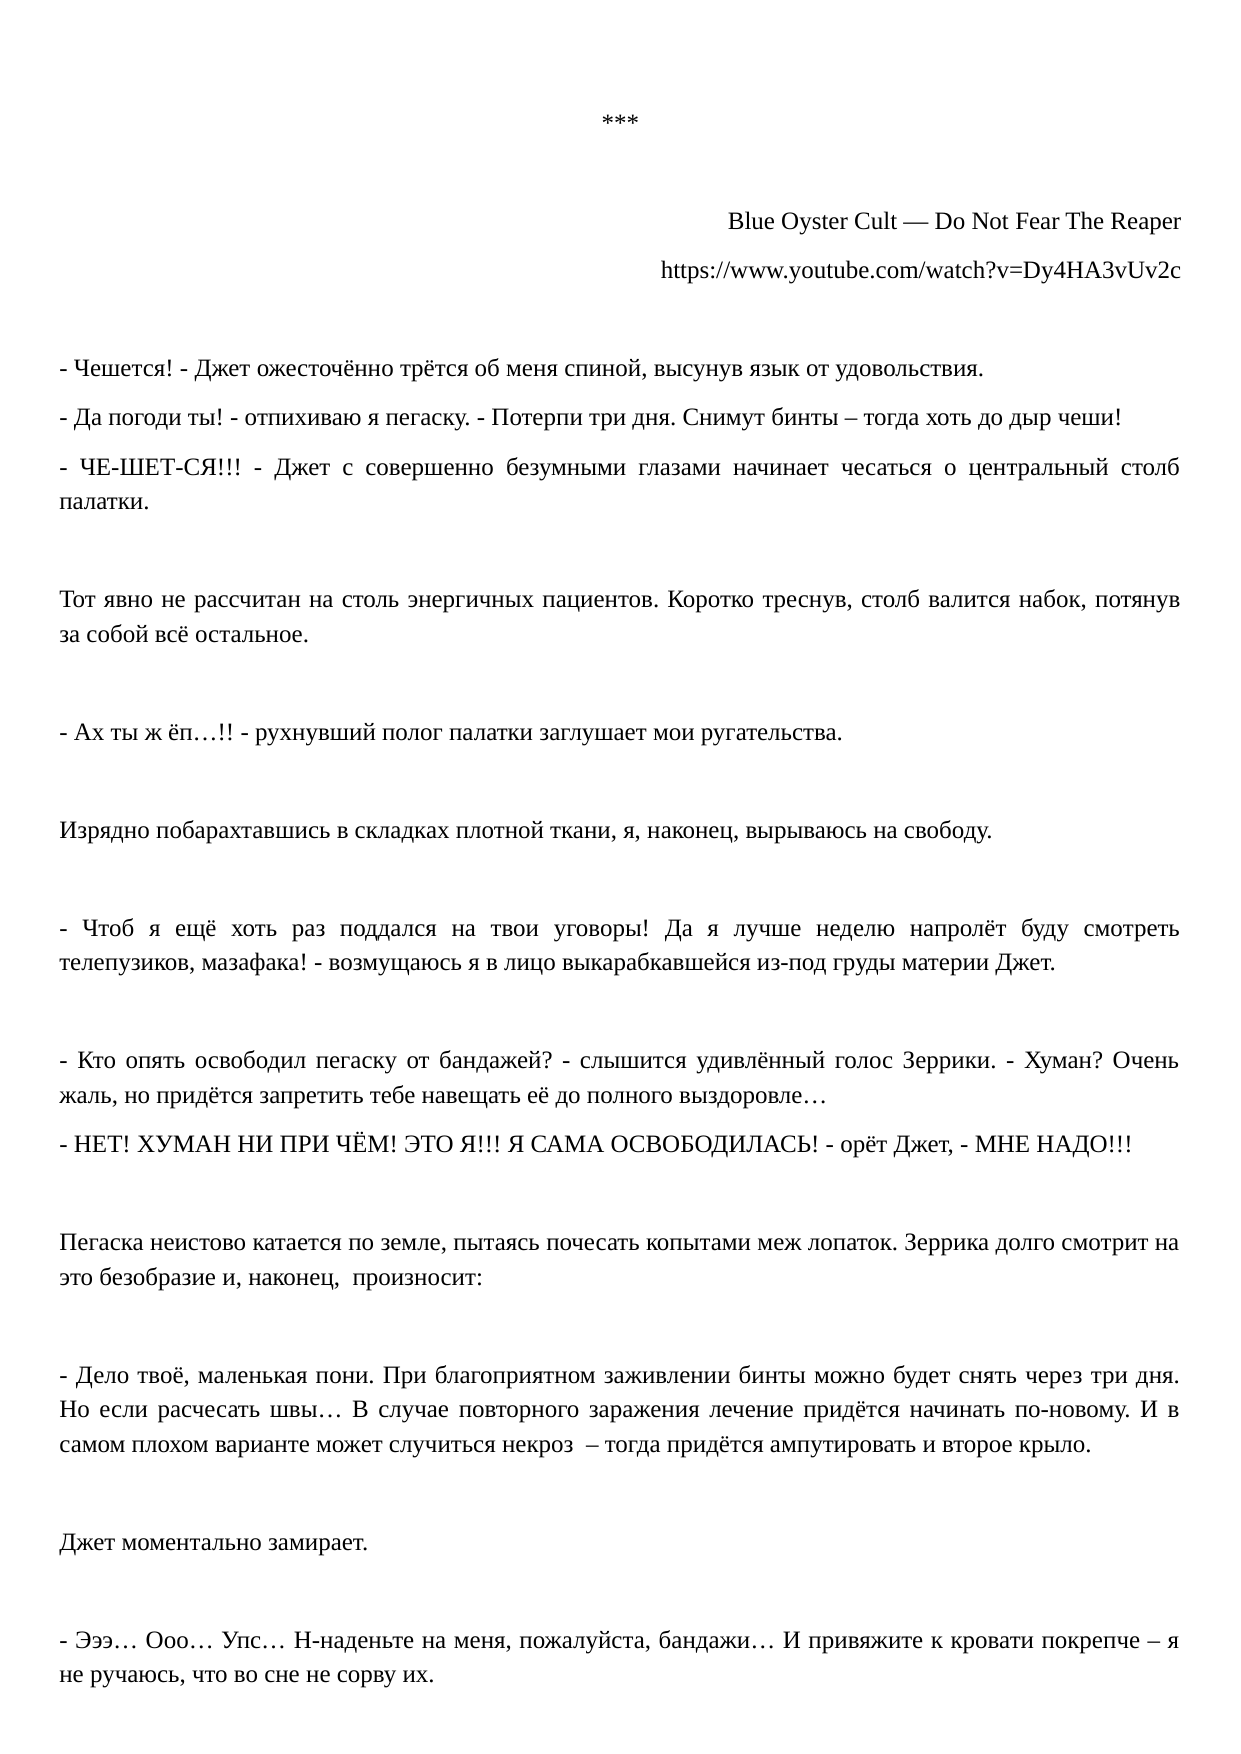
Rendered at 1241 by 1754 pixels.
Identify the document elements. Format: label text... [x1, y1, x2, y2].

text https://www.youtube.com/watch?v=Dy4HA3vUv2c [59, 255, 1181, 284]
text - НЕТ! ХУМАН НИ ПРИ ЧЁМ! ЭТО Я!!! Я САМА ОСВОБОДИЛАСЬ! - орёт Джет, - МНЕ НАДО!!! [59, 1129, 1181, 1158]
text - Чтоб я ещё хоть раз поддался на твои уговоры! Да я лучше неделю напролёт буду смотреть телепузиков, мазафака! - возмущаюсь я в лицо выкарабкавшейся из-под груды материи Джет. [59, 913, 1181, 976]
text Изрядно побарахтавшись в складках плотной ткани, я, наконец, вырываюсь на свободу. [59, 815, 1181, 844]
text - Кто опять освободил пегаску от бандажей? - слышится удивлённый голос Зеррики. - Хуман? Очень жаль, но придётся запретить тебе навещать её до полного выздоровле… [59, 1046, 1181, 1109]
text *** [59, 108, 1181, 137]
text Blue Oyster Cult — Do Not Fear The Reaper [59, 206, 1181, 235]
text - Дело твоё, маленькая пони. При благоприятном заживлении бинты можно будет снять через три дня. Но если расчесать швы… В случае повторного заражения лечение придётся начинать по-новому. И в самом плохом варианте может случиться некроз – тогда придётся ампутировать и второе крыло. [59, 1360, 1181, 1458]
text - Да погоди ты! - отпихиваю я пегаску. - Потерпи три дня. Снимут бинты – тогда хоть до дыр чеши! [59, 402, 1181, 431]
text - Эээ… Ооо… Упс… Н-наденьте на меня, пожалуйста, бандажи… И привяжите к кровати покрепче – я не ручаюсь, что во сне не сорву их. [59, 1625, 1181, 1688]
text Пегаска неистово катается по земле, пытаясь почесать копытами меж лопаток. Зеррика долго смотрит на это безобразие и, наконец, произносит: [59, 1227, 1181, 1291]
text - Ах ты ж ёп…!! - рухнувший полог палатки заглушает мои ругательства. [59, 717, 1181, 746]
text Джет моментально замирает. [59, 1527, 1181, 1556]
text - ЧЕ-ШЕТ-СЯ!!! - Джет с совершенно безумными глазами начинает чесаться о центральный столб палатки. [59, 452, 1181, 515]
text - Чешется! - Джет ожесточённо трётся об меня спиной, высунув язык от удовольствия. [59, 353, 1181, 382]
text Тот явно не рассчитан на столь энергичных пациентов. Коротко треснув, столб валится набок, потянув за собой всё остальное. [59, 584, 1181, 647]
